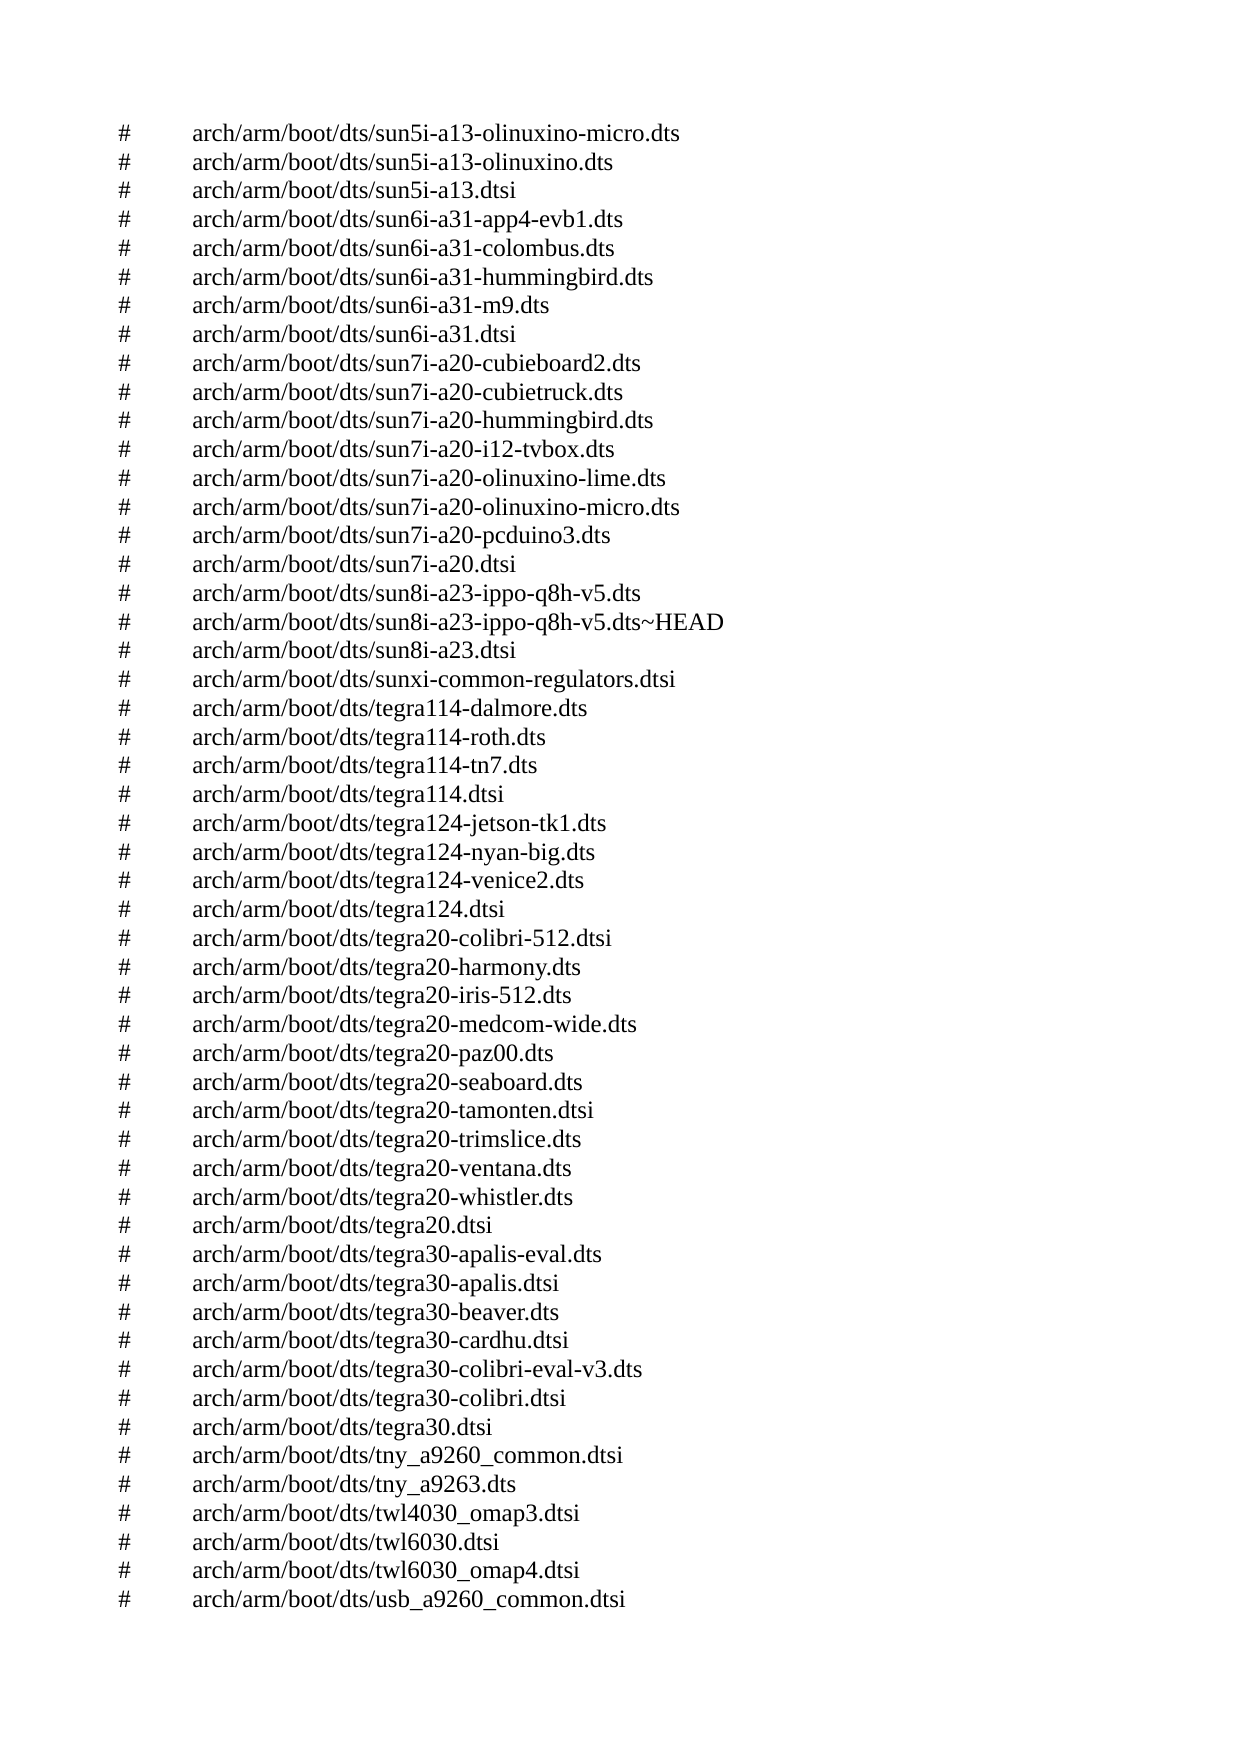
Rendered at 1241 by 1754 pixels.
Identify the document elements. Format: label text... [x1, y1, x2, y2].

text # arch/arm/boot/dts/sun7i-a20.dtsi [118, 549, 1122, 578]
text # arch/arm/boot/dts/tegra20-harmony.dts [118, 952, 1122, 981]
text # arch/arm/boot/dts/sun8i-a23-ippo-q8h-v5.dts [118, 578, 1122, 607]
text # arch/arm/boot/dts/tegra124-jetson-tk1.dts [118, 808, 1122, 837]
text # arch/arm/boot/dts/tegra114-roth.dts [118, 722, 1122, 751]
text # arch/arm/boot/dts/tegra20-iris-512.dts [118, 981, 1122, 1009]
text # arch/arm/boot/dts/sun7i-a20-hummingbird.dts [118, 406, 1122, 434]
text # arch/arm/boot/dts/tegra20.dtsi [118, 1211, 1122, 1239]
text # arch/arm/boot/dts/twl4030_omap3.dtsi [118, 1498, 1122, 1527]
text # arch/arm/boot/dts/tegra20-paz00.dts [118, 1038, 1122, 1067]
text # arch/arm/boot/dts/usb_a9260_common.dtsi [118, 1584, 1122, 1613]
text # arch/arm/boot/dts/tegra20-colibri-512.dtsi [118, 923, 1122, 952]
text # arch/arm/boot/dts/tegra30-apalis-eval.dts [118, 1239, 1122, 1268]
text # arch/arm/boot/dts/sun7i-a20-olinuxino-lime.dts [118, 463, 1122, 492]
text # arch/arm/boot/dts/sun6i-a31-hummingbird.dts [118, 262, 1122, 291]
text # arch/arm/boot/dts/tegra30-beaver.dts [118, 1297, 1122, 1326]
text # arch/arm/boot/dts/tegra30.dtsi [118, 1412, 1122, 1441]
text # arch/arm/boot/dts/tegra20-trimslice.dts [118, 1124, 1122, 1153]
text # arch/arm/boot/dts/sunxi-common-regulators.dtsi [118, 664, 1122, 693]
text # arch/arm/boot/dts/sun6i-a31-colombus.dts [118, 233, 1122, 262]
text # arch/arm/boot/dts/tegra30-apalis.dtsi [118, 1268, 1122, 1297]
text # arch/arm/boot/dts/tegra124-venice2.dts [118, 866, 1122, 894]
text # arch/arm/boot/dts/sun7i-a20-pcduino3.dts [118, 521, 1122, 549]
text # arch/arm/boot/dts/tny_a9260_common.dtsi [118, 1441, 1122, 1469]
text # arch/arm/boot/dts/sun5i-a13-olinuxino-micro.dts [118, 118, 1122, 147]
text # arch/arm/boot/dts/sun5i-a13.dtsi [118, 176, 1122, 204]
text # arch/arm/boot/dts/sun7i-a20-olinuxino-micro.dts [118, 492, 1122, 521]
text # arch/arm/boot/dts/tegra20-ventana.dts [118, 1153, 1122, 1182]
text # arch/arm/boot/dts/tegra20-tamonten.dtsi [118, 1096, 1122, 1124]
text # arch/arm/boot/dts/sun6i-a31.dtsi [118, 319, 1122, 348]
text # arch/arm/boot/dts/twl6030.dtsi [118, 1527, 1122, 1556]
text # arch/arm/boot/dts/tegra124.dtsi [118, 894, 1122, 923]
text # arch/arm/boot/dts/tegra114.dtsi [118, 779, 1122, 808]
text # arch/arm/boot/dts/sun7i-a20-cubieboard2.dts [118, 348, 1122, 377]
text # arch/arm/boot/dts/sun8i-a23-ippo-q8h-v5.dts~HEAD [118, 607, 1122, 636]
text # arch/arm/boot/dts/tegra114-dalmore.dts [118, 693, 1122, 722]
text # arch/arm/boot/dts/sun7i-a20-i12-tvbox.dts [118, 434, 1122, 463]
text # arch/arm/boot/dts/tegra20-medcom-wide.dts [118, 1009, 1122, 1038]
text # arch/arm/boot/dts/tegra30-colibri.dtsi [118, 1383, 1122, 1412]
text # arch/arm/boot/dts/sun6i-a31-app4-evb1.dts [118, 204, 1122, 233]
text # arch/arm/boot/dts/sun7i-a20-cubietruck.dts [118, 377, 1122, 406]
text # arch/arm/boot/dts/tegra20-whistler.dts [118, 1182, 1122, 1211]
text # arch/arm/boot/dts/tegra30-colibri-eval-v3.dts [118, 1354, 1122, 1383]
text # arch/arm/boot/dts/tegra114-tn7.dts [118, 751, 1122, 779]
text # arch/arm/boot/dts/tegra124-nyan-big.dts [118, 837, 1122, 866]
text # arch/arm/boot/dts/sun6i-a31-m9.dts [118, 291, 1122, 319]
text # arch/arm/boot/dts/sun5i-a13-olinuxino.dts [118, 147, 1122, 176]
text # arch/arm/boot/dts/sun8i-a23.dtsi [118, 636, 1122, 664]
text # arch/arm/boot/dts/tegra30-cardhu.dtsi [118, 1326, 1122, 1354]
text # arch/arm/boot/dts/twl6030_omap4.dtsi [118, 1556, 1122, 1584]
text # arch/arm/boot/dts/tny_a9263.dts [118, 1469, 1122, 1498]
text # arch/arm/boot/dts/tegra20-seaboard.dts [118, 1067, 1122, 1096]
